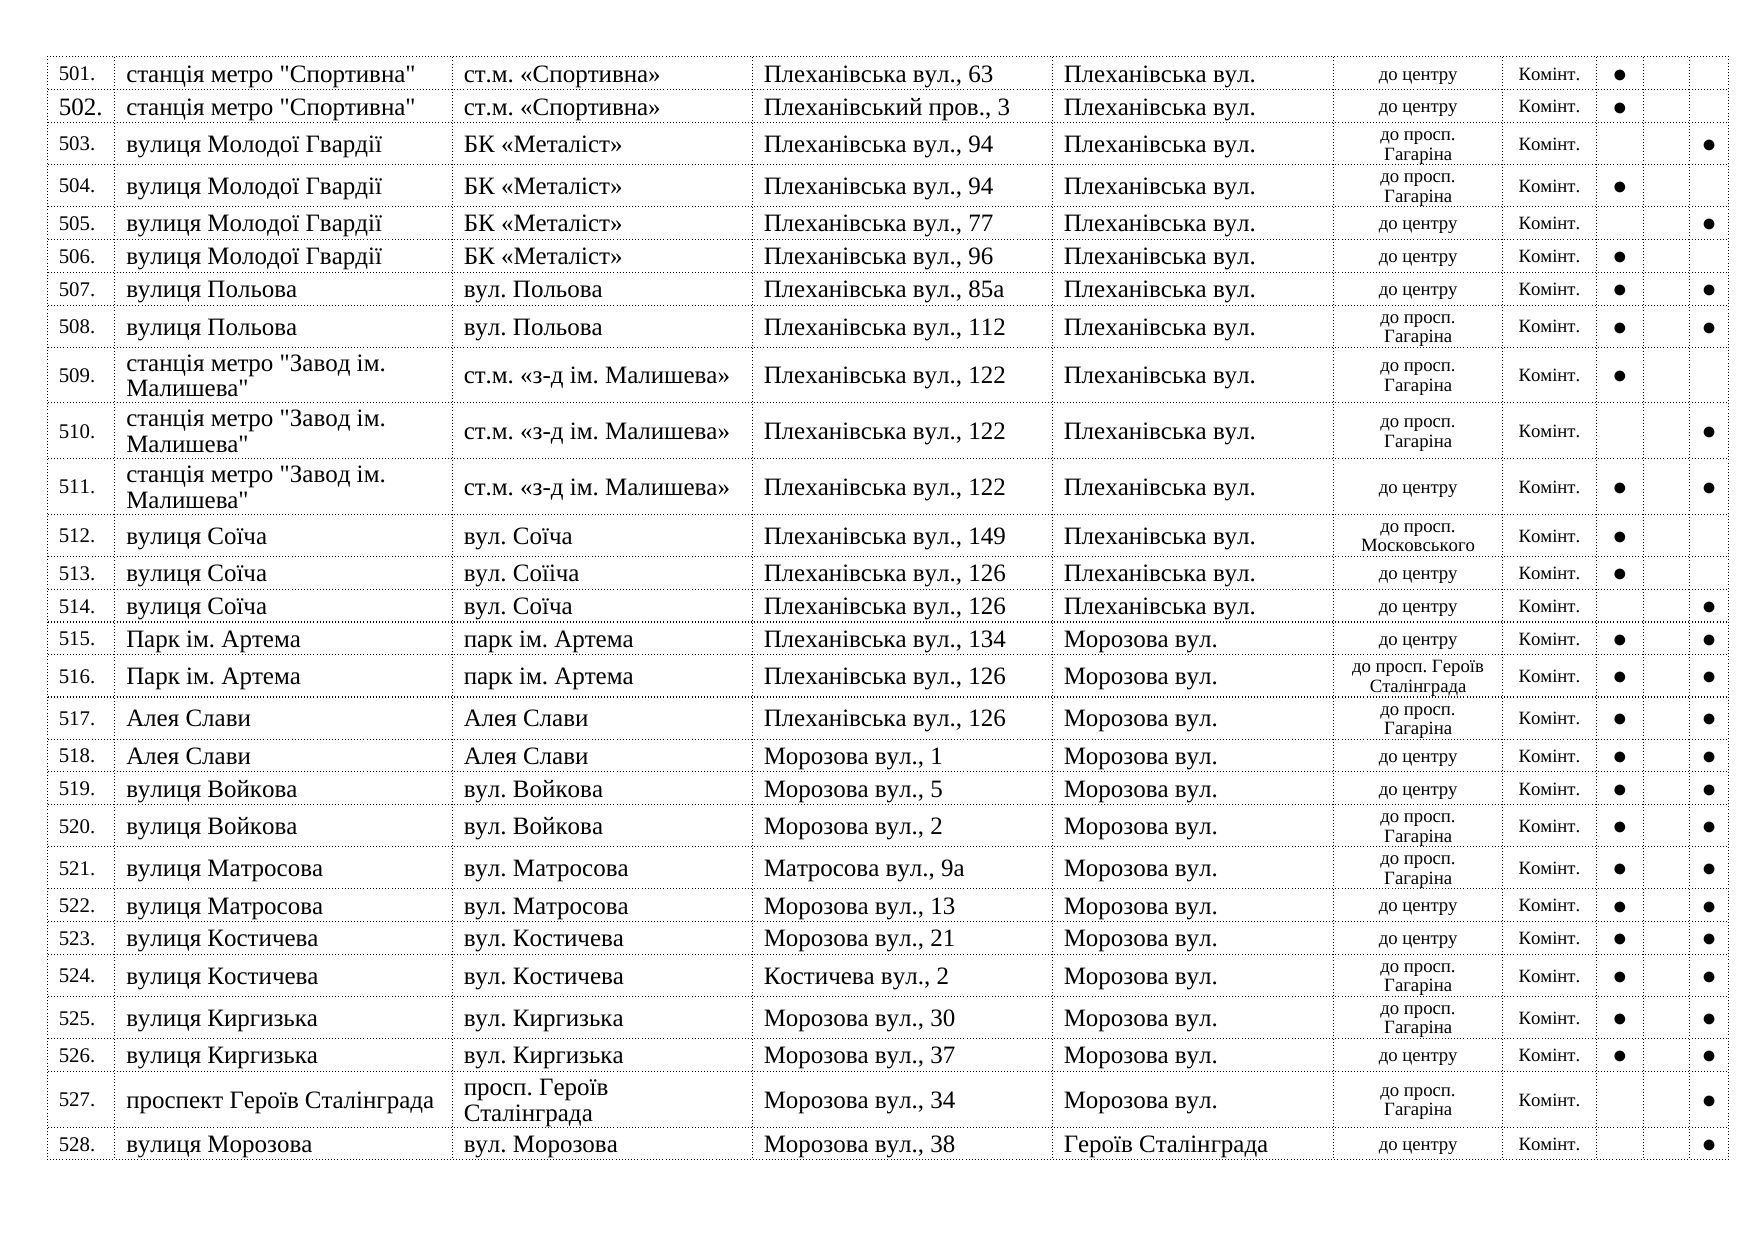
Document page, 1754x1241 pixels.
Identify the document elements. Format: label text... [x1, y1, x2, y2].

table_cell Комінт. [1502, 272, 1596, 304]
table_cell Комінт. [1502, 804, 1596, 846]
table_cell ● [1596, 458, 1643, 514]
table_cell [1643, 771, 1689, 804]
table_cell до просп. Гагаріна [1334, 164, 1502, 206]
table_cell [47, 1038, 115, 1071]
table_cell ● [1690, 621, 1728, 654]
table_cell ● [1596, 305, 1643, 347]
table_cell Плеханівська вул. [1052, 458, 1333, 514]
table_cell [1643, 206, 1689, 239]
table_cell ● [1596, 654, 1643, 696]
table_cell [1596, 206, 1643, 239]
table_cell Морозова вул. [1052, 954, 1333, 996]
table_cell Комінт. [1502, 771, 1596, 804]
table_cell Комінт. [1502, 1127, 1596, 1159]
table_cell Плеханівська вул. [1052, 556, 1333, 589]
table_cell [1596, 402, 1643, 458]
table_cell ● [1596, 996, 1643, 1038]
table_cell ● [1690, 739, 1728, 771]
table_cell Плеханівська вул., 122 [752, 402, 1052, 458]
table_cell ● [1690, 589, 1728, 621]
table_cell просп. Героїв Сталінграда [452, 1071, 752, 1127]
table_cell ● [1690, 1127, 1728, 1159]
table_cell Плеханівська вул., 122 [752, 458, 1052, 514]
table_cell [47, 305, 115, 347]
table_cell станція метро "Спортивна" [115, 56, 452, 89]
table_cell [1643, 239, 1689, 272]
table_cell [1643, 458, 1689, 514]
table_cell Морозова вул., 2 [752, 804, 1052, 846]
table_cell до центру [1334, 556, 1502, 589]
table_cell вул. Матросова [452, 888, 752, 921]
table_cell ст.м. «Спортивна» [452, 56, 752, 89]
table_cell Морозова вул. [1052, 771, 1333, 804]
table_cell Морозова вул., 21 [752, 921, 1052, 954]
table_cell до просп. Гагаріна [1334, 696, 1502, 738]
table_cell Морозова вул. [1052, 996, 1333, 1038]
table_cell [47, 888, 115, 921]
table_cell до центру [1334, 888, 1502, 921]
table_cell Плеханівська вул., 63 [752, 56, 1052, 89]
table_cell Морозова вул. [1052, 846, 1333, 888]
table_cell ● [1596, 347, 1643, 402]
table_cell до центру [1334, 89, 1502, 122]
table_cell Морозова вул., 37 [752, 1038, 1052, 1071]
table_cell Плеханівська вул., 122 [752, 347, 1052, 402]
table_cell [1690, 89, 1728, 122]
table_cell вул. Польова [452, 305, 752, 347]
table_cell Морозова вул., 1 [752, 739, 1052, 771]
table_cell [1643, 654, 1689, 696]
table_cell проспект Героїв Сталінграда [115, 1071, 452, 1127]
table_cell [1596, 1127, 1643, 1159]
table_cell до центру [1334, 458, 1502, 514]
table_cell Плеханівська вул., 126 [752, 589, 1052, 621]
table_cell [1643, 347, 1689, 402]
table_cell Плеханівська вул. [1052, 56, 1333, 89]
table_cell до центру [1334, 921, 1502, 954]
table_cell Комінт. [1502, 239, 1596, 272]
table_cell [47, 621, 115, 654]
table_cell Плеханівська вул. [1052, 239, 1333, 272]
table_cell ● [1596, 771, 1643, 804]
table_cell Плеханівська вул. [1052, 402, 1333, 458]
table_cell вул. Морозова [452, 1127, 752, 1159]
table_cell Морозова вул. [1052, 1038, 1333, 1071]
table_cell [47, 589, 115, 621]
table_cell [1596, 122, 1643, 164]
table_cell ст.м. «з-д ім. Малишева» [452, 402, 752, 458]
table_cell Морозова вул. [1052, 621, 1333, 654]
table_cell [1643, 954, 1689, 996]
table_cell Комінт. [1502, 164, 1596, 206]
table_cell Плеханівська вул. [1052, 514, 1333, 556]
table_cell Плеханівська вул. [1052, 89, 1333, 122]
table_cell [47, 56, 115, 89]
table_cell ● [1596, 921, 1643, 954]
table_cell [47, 239, 115, 272]
table_cell Комінт. [1502, 347, 1596, 402]
table_cell до центру [1334, 589, 1502, 621]
table_cell Морозова вул. [1052, 739, 1333, 771]
table_cell [1596, 589, 1643, 621]
table_cell Комінт. [1502, 954, 1596, 996]
table_cell вулиця Морозова [115, 1127, 452, 1159]
table_cell [47, 996, 115, 1038]
table_cell Плеханівська вул., 126 [752, 654, 1052, 696]
table_cell БК «Металіст» [452, 239, 752, 272]
table_cell ● [1690, 804, 1728, 846]
table_cell ● [1596, 514, 1643, 556]
table_cell [47, 458, 115, 514]
table_cell [47, 206, 115, 239]
table_cell Морозова вул., 34 [752, 1071, 1052, 1127]
table_cell до центру [1334, 1127, 1502, 1159]
table_cell до просп. Героїв Сталінграда [1334, 654, 1502, 696]
table_cell [1643, 56, 1689, 89]
table_cell ● [1690, 305, 1728, 347]
table_cell ● [1690, 402, 1728, 458]
table_cell Парк ім. Артема [115, 621, 452, 654]
table_cell [1643, 589, 1689, 621]
table_cell [47, 164, 115, 206]
table_cell вулиця Киргизька [115, 1038, 452, 1071]
table_cell Комінт. [1502, 1038, 1596, 1071]
table_cell Плеханівська вул. [1052, 347, 1333, 402]
table_cell [1643, 514, 1689, 556]
table_cell вул. Соїіча [452, 556, 752, 589]
table_cell [1643, 621, 1689, 654]
table_cell [1643, 804, 1689, 846]
table_cell станція метро "Завод ім. Малишева" [115, 402, 452, 458]
table_cell ● [1690, 458, 1728, 514]
table_cell [47, 696, 115, 738]
table_cell до центру [1334, 1038, 1502, 1071]
table_cell до просп. Гагаріна [1334, 846, 1502, 888]
table_cell Комінт. [1502, 888, 1596, 921]
table_cell Плеханівська вул., 94 [752, 122, 1052, 164]
table_cell Комінт. [1502, 458, 1596, 514]
table_cell до центру [1334, 206, 1502, 239]
table_cell вулиця Польова [115, 272, 452, 304]
table_cell Плеханівська вул., 77 [752, 206, 1052, 239]
table_cell Костичева вул., 2 [752, 954, 1052, 996]
table_cell [47, 514, 115, 556]
table_cell до просп. Гагаріна [1334, 996, 1502, 1038]
table_cell Комінт. [1502, 122, 1596, 164]
table_cell Комінт. [1502, 56, 1596, 89]
table_cell Алея Слави [452, 739, 752, 771]
table_cell [1690, 239, 1728, 272]
table_cell станція метро "Спортивна" [115, 89, 452, 122]
table_cell [47, 654, 115, 696]
table_cell до просп. Гагаріна [1334, 122, 1502, 164]
table_cell вулиця Киргизька [115, 996, 452, 1038]
table_cell вулиця Костичева [115, 954, 452, 996]
table_cell [1643, 1127, 1689, 1159]
table_cell [47, 739, 115, 771]
table_cell [47, 122, 115, 164]
table_cell Морозова вул., 30 [752, 996, 1052, 1038]
table_cell [1643, 122, 1689, 164]
table_cell Плеханівська вул., 96 [752, 239, 1052, 272]
table_cell [47, 954, 115, 996]
table_cell до просп. Гагаріна [1334, 954, 1502, 996]
table_cell Морозова вул., 5 [752, 771, 1052, 804]
table_cell вулиця Молодої Гвардії [115, 239, 452, 272]
table_cell вул. Соїча [452, 589, 752, 621]
table_cell ● [1596, 164, 1643, 206]
table_cell вул. Соїча [452, 514, 752, 556]
table_cell Парк ім. Артема [115, 654, 452, 696]
table_cell ● [1690, 954, 1728, 996]
table_cell вул. Войкова [452, 804, 752, 846]
table_cell [1643, 739, 1689, 771]
table_cell вулиця Молодої Гвардії [115, 122, 452, 164]
table_cell Плеханівська вул., 149 [752, 514, 1052, 556]
table_cell [1643, 89, 1689, 122]
table_cell [1643, 305, 1689, 347]
table_cell ● [1596, 1038, 1643, 1071]
table_cell вулиця Матросова [115, 846, 452, 888]
table_cell Героїв Сталінграда [1052, 1127, 1333, 1159]
table_cell станція метро "Завод ім. Малишева" [115, 347, 452, 402]
table_cell ● [1596, 954, 1643, 996]
table_cell ● [1596, 846, 1643, 888]
table_cell Морозова вул. [1052, 921, 1333, 954]
table_cell Морозова вул., 13 [752, 888, 1052, 921]
table_cell ● [1596, 621, 1643, 654]
table_cell Морозова вул. [1052, 696, 1333, 738]
table_cell [47, 1127, 115, 1159]
table_cell ● [1596, 89, 1643, 122]
table_cell ● [1596, 739, 1643, 771]
table_cell вул. Войкова [452, 771, 752, 804]
table_cell Алея Слави [115, 739, 452, 771]
table_cell до просп. Московського [1334, 514, 1502, 556]
table_cell Морозова вул. [1052, 654, 1333, 696]
table_cell ● [1690, 122, 1728, 164]
table_cell Комінт. [1502, 921, 1596, 954]
table_cell вул. Костичева [452, 954, 752, 996]
table_cell ● [1596, 696, 1643, 738]
table_cell ● [1690, 1071, 1728, 1127]
table_cell [1643, 1038, 1689, 1071]
table_cell ст.м. «Спортивна» [452, 89, 752, 122]
table_cell БК «Металіст» [452, 122, 752, 164]
table_cell ● [1596, 556, 1643, 589]
table_cell Плеханівська вул. [1052, 164, 1333, 206]
table_cell вул. Киргизька [452, 996, 752, 1038]
table_cell вулиця Польова [115, 305, 452, 347]
table_cell [1596, 1071, 1643, 1127]
table_cell Плеханівська вул. [1052, 272, 1333, 304]
table_cell Комінт. [1502, 556, 1596, 589]
table_cell вулиця Матросова [115, 888, 452, 921]
table_cell ● [1596, 272, 1643, 304]
table_cell Морозова вул. [1052, 1071, 1333, 1127]
table_cell Комінт. [1502, 696, 1596, 738]
table_cell [47, 771, 115, 804]
table_cell до просп. Гагаріна [1334, 1071, 1502, 1127]
table_cell Комінт. [1502, 206, 1596, 239]
table_cell Плеханівська вул., 126 [752, 696, 1052, 738]
table_cell вулиця Соїча [115, 589, 452, 621]
table_cell Плеханівська вул., 85а [752, 272, 1052, 304]
table_cell Комінт. [1502, 996, 1596, 1038]
table_cell ● [1690, 921, 1728, 954]
table_cell Комінт. [1502, 589, 1596, 621]
table_cell БК «Металіст» [452, 164, 752, 206]
table_cell Комінт. [1502, 514, 1596, 556]
table_cell ● [1690, 272, 1728, 304]
table_cell [1643, 164, 1689, 206]
table_cell Плеханівська вул., 134 [752, 621, 1052, 654]
table_cell вулиця Молодої Гвардії [115, 164, 452, 206]
table_cell Комінт. [1502, 654, 1596, 696]
table_cell Алея Слави [452, 696, 752, 738]
table_cell [1643, 996, 1689, 1038]
table_cell Морозова вул. [1052, 888, 1333, 921]
table_cell Плеханівська вул., 94 [752, 164, 1052, 206]
table_cell ● [1596, 804, 1643, 846]
table_cell [47, 89, 115, 122]
table_cell [1643, 846, 1689, 888]
table_cell Плеханівська вул., 112 [752, 305, 1052, 347]
table_cell Плеханівський пров., 3 [752, 89, 1052, 122]
table_cell [47, 1071, 115, 1127]
table_cell Комінт. [1502, 305, 1596, 347]
table_cell вулиця Соїча [115, 556, 452, 589]
table_cell станція метро "Завод ім. Малишева" [115, 458, 452, 514]
table_cell до центру [1334, 239, 1502, 272]
table_cell Алея Слави [115, 696, 452, 738]
table_cell БК «Металіст» [452, 206, 752, 239]
table_cell Морозова вул. [1052, 804, 1333, 846]
table_cell ● [1596, 56, 1643, 89]
table_cell Комінт. [1502, 402, 1596, 458]
table_cell вулиця Войкова [115, 804, 452, 846]
table_cell [1690, 164, 1728, 206]
table_cell Плеханівська вул. [1052, 206, 1333, 239]
table_cell Плеханівська вул. [1052, 122, 1333, 164]
table_cell ст.м. «з-д ім. Малишева» [452, 458, 752, 514]
table_cell Комінт. [1502, 739, 1596, 771]
table_cell ● [1690, 654, 1728, 696]
table_cell [1643, 272, 1689, 304]
table_cell Морозова вул., 38 [752, 1127, 1052, 1159]
table_cell вулиця Войкова [115, 771, 452, 804]
table_cell [47, 556, 115, 589]
table_cell [1643, 696, 1689, 738]
table_cell ● [1596, 239, 1643, 272]
table_cell Плеханівська вул. [1052, 305, 1333, 347]
table_cell до просп. Гагаріна [1334, 347, 1502, 402]
table_cell [1643, 556, 1689, 589]
table_cell вул. Польова [452, 272, 752, 304]
table_cell ● [1596, 888, 1643, 921]
table_cell ● [1690, 996, 1728, 1038]
table_cell до просп. Гагаріна [1334, 402, 1502, 458]
table_cell вулиця Костичева [115, 921, 452, 954]
table_cell Комінт. [1502, 89, 1596, 122]
table_cell парк ім. Артема [452, 621, 752, 654]
table_cell [1690, 514, 1728, 556]
table_cell вулиця Молодої Гвардії [115, 206, 452, 239]
table_cell вул. Костичева [452, 921, 752, 954]
table_cell [1690, 556, 1728, 589]
table_cell [1643, 888, 1689, 921]
table_cell [1643, 1071, 1689, 1127]
table_cell [47, 272, 115, 304]
table_cell [1643, 921, 1689, 954]
table_cell до центру [1334, 621, 1502, 654]
table_cell [47, 846, 115, 888]
table_cell ст.м. «з-д ім. Малишева» [452, 347, 752, 402]
table_cell [1690, 347, 1728, 402]
table_cell до центру [1334, 771, 1502, 804]
table_cell до просп. Гагаріна [1334, 305, 1502, 347]
table_cell Плеханівська вул. [1052, 589, 1333, 621]
table_cell до центру [1334, 272, 1502, 304]
table_cell вул. Матросова [452, 846, 752, 888]
table_cell [47, 347, 115, 402]
table_cell [47, 402, 115, 458]
table_cell [47, 804, 115, 846]
table_cell ● [1690, 696, 1728, 738]
table_cell Матросова вул., 9а [752, 846, 1052, 888]
table_cell ● [1690, 888, 1728, 921]
table_cell [47, 921, 115, 954]
table_cell до центру [1334, 56, 1502, 89]
table_cell вул. Киргизька [452, 1038, 752, 1071]
table_cell до центру [1334, 739, 1502, 771]
table_cell ● [1690, 206, 1728, 239]
table_cell [1690, 56, 1728, 89]
table_cell до просп. Гагаріна [1334, 804, 1502, 846]
table_cell ● [1690, 846, 1728, 888]
table_cell Комінт. [1502, 846, 1596, 888]
table_cell ● [1690, 771, 1728, 804]
table_cell вулиця Соїча [115, 514, 452, 556]
table_cell Комінт. [1502, 1071, 1596, 1127]
table_cell [1643, 402, 1689, 458]
table_cell ● [1690, 1038, 1728, 1071]
table_cell парк ім. Артема [452, 654, 752, 696]
table_cell Комінт. [1502, 621, 1596, 654]
table_cell Плеханівська вул., 126 [752, 556, 1052, 589]
